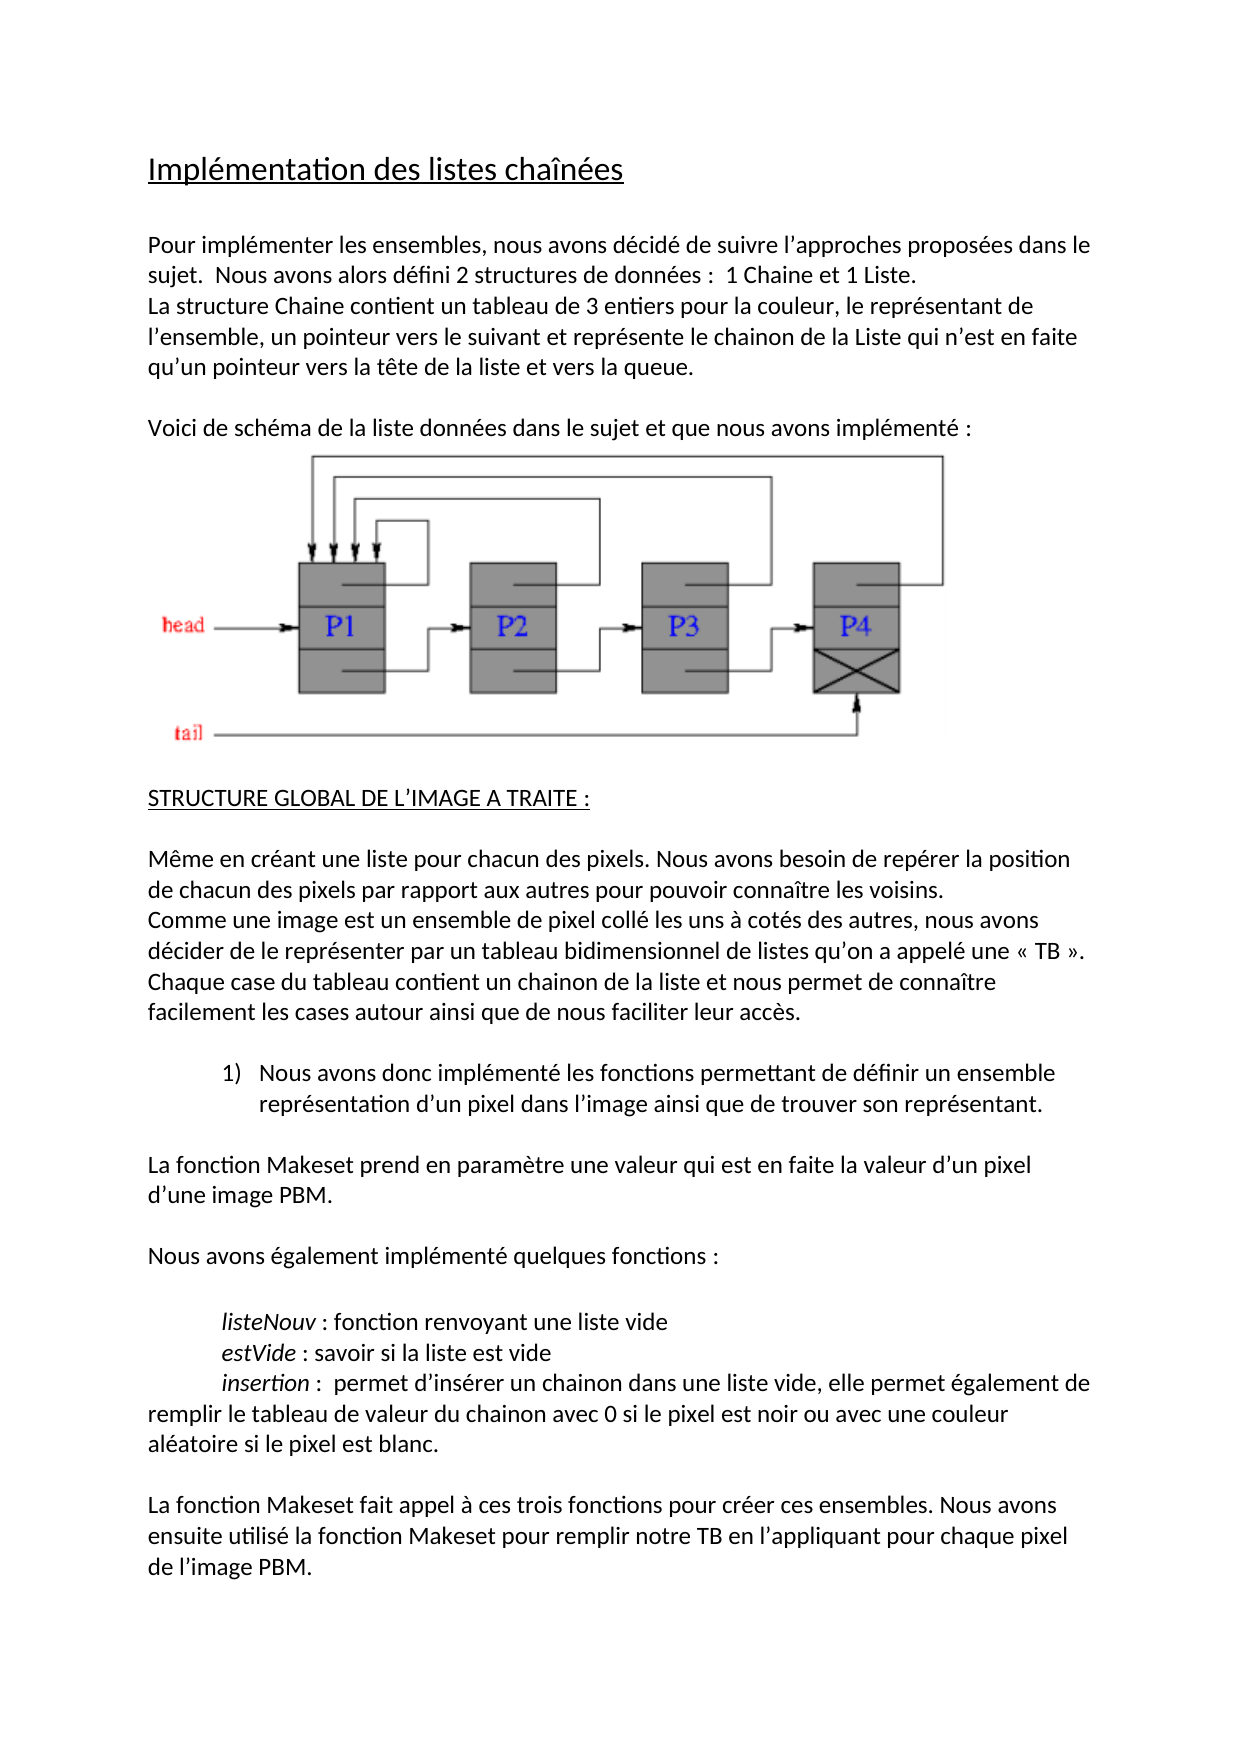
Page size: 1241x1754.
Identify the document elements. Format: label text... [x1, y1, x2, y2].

text listeNouv : fonction renvoyant une liste vide [148, 1307, 1093, 1337]
text estVide : savoir si la liste est vide [148, 1337, 1093, 1368]
text Pour implémenter les ensembles, nous avons décidé de suivre l’approches proposées dans le sujet. Nous avons alors défini 2 structures de données : 1 Chaine et 1 Liste. [148, 229, 1093, 290]
text Même en créant une liste pour chacun des pixels. Nous avons besoin de repérer la position de chacun des pixels par rapport aux autres pour pouvoir connaître les voisins. [148, 844, 1093, 905]
text STRUCTURE GLOBAL DE L’IMAGE A TRAITE : [148, 783, 1093, 813]
text Voici de schéma de la liste données dans le sujet et que nous avons implémenté : [148, 412, 1093, 443]
text insertion : permet d’insérer un chainon dans une liste vide, elle permet également de remplir le tableau de valeur du chainon avec 0 si le pixel est noir ou avec une couleur aléatoire si le pixel est blanc. [148, 1368, 1093, 1459]
text Implémentation des listes chaînées [148, 148, 1093, 188]
text La structure Chaine contient un tableau de 3 entiers pour la couleur, le représentant de l’ensemble, un pointeur vers le suivant et représente le chainon de la Liste qui n’est en faite qu’un pointeur vers la tête de la liste et vers la queue. [148, 290, 1093, 382]
text Chaque case du tableau contient un chainon de la liste et nous permet de connaître facilement les cases autour ainsi que de nous faciliter leur accès. [148, 966, 1093, 1027]
text Nous avons également implémenté quelques fonctions : [148, 1240, 1093, 1271]
text La fonction Makeset fait appel à ces trois fonctions pour créer ces ensembles. Nous avons ensuite utilisé la fonction Makeset pour remplir notre TB en l’appliquant pour chaque pixel de l’image PBM. [148, 1490, 1093, 1581]
list Nous avons donc implémenté les fonctions permettant de définir un ensemble représentation d’un pixel dans l’image ainsi que de trouver son représentant. [221, 1057, 1093, 1118]
text La fonction Makeset prend en paramètre une valeur qui est en faite la valeur d’un pixel d’une image PBM. [148, 1149, 1093, 1210]
text Comme une image est un ensemble de pixel collé les uns à cotés des autres, nous avons décider de le représenter par un tableau bidimensionnel de listes qu’on a appelé une « TB ». [148, 905, 1093, 966]
picture [147, 442, 960, 751]
